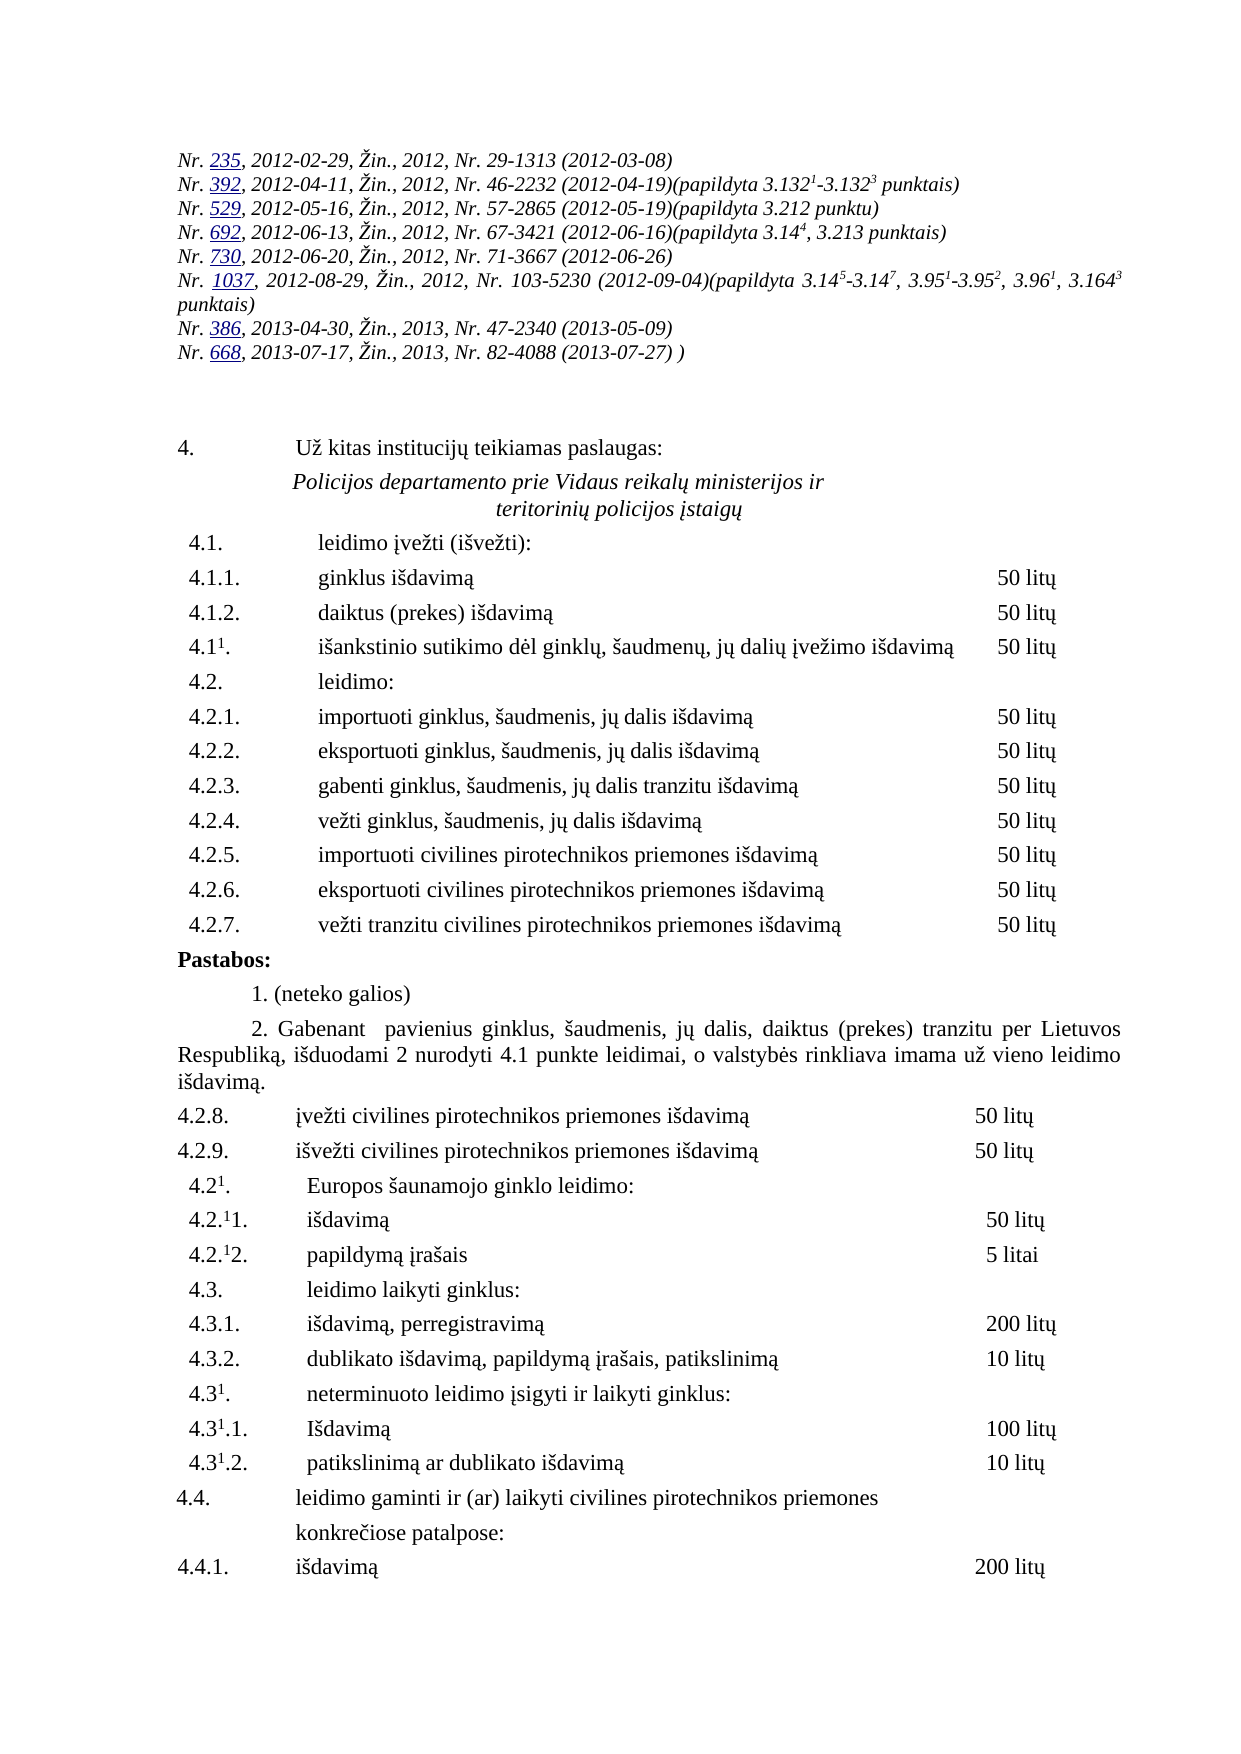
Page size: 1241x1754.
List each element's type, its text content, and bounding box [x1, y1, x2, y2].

text 4. Už kitas institucijų teikiamas paslaugas: [177, 434, 945, 460]
table_cell 200 litų [986, 1311, 1133, 1345]
table_cell dublikato išdavimą, papildymą įrašais, patikslinimą [307, 1345, 986, 1380]
table_cell Išdavimą [307, 1415, 986, 1449]
table_cell 4.11. [177, 634, 307, 668]
table_cell 4.2.7. [177, 911, 307, 946]
table_cell 50 litų [986, 738, 1133, 772]
table_cell patikslinimą ar dublikato išdavimą [307, 1449, 986, 1484]
text Nr. 1037, 2012-08-29, Žin., 2012, Nr. 103-5230 (2012-09-04)(papildyta 3.145-3.147, 3.951-3.952, 3.961, 3.1643 punktais) [177, 268, 1122, 316]
table_header 4.1. [177, 529, 307, 564]
table_header 4.21. [177, 1172, 307, 1206]
text Nr. 730, 2012-06-20, Žin., 2012, Nr. 71-3667 (2012-06-26) [177, 244, 1122, 268]
text 2. Gabenant pavienius ginklus, šaudmenis, jų dalis, daiktus (prekes) tranzitu per Lietuvos Respubliką, išduodami 2 nurodyti 4.1 punkte leidimai, o valstybės rinkliava imama už vieno leidimo išdavimą. [177, 1015, 1122, 1094]
table_cell 50 litų [986, 876, 1133, 911]
table_cell vežti tranzitu civilines pirotechnikos priemones išdavimą [307, 911, 986, 946]
table_cell leidimo laikyti ginklus: [307, 1276, 986, 1311]
table_header [986, 529, 1133, 564]
table_cell 50 litų [986, 599, 1133, 633]
table_cell 4.2. [177, 668, 307, 703]
text 4.2.9. išvežti civilines pirotechnikos priemones išdavimą 50 litų [177, 1137, 1122, 1163]
table_cell 5 litai [986, 1241, 1133, 1276]
table_cell [986, 1380, 1133, 1414]
text Pastabos: [177, 946, 1122, 972]
table_cell 100 litų [986, 1415, 1133, 1449]
text 4.4. leidimo gaminti ir (ar) laikyti civilines pirotechnikos priemones [176, 1484, 974, 1510]
table_cell 50 litų [986, 564, 1133, 599]
table_cell ginklus išdavimą [307, 564, 986, 599]
table_cell išankstinio sutikimo dėl ginklų, šaudmenų, jų dalių įvežimo išdavimą [307, 634, 986, 668]
table_cell neterminuoto leidimo įsigyti ir laikyti ginklus: [307, 1380, 986, 1414]
table_cell importuoti civilines pirotechnikos priemones išdavimą [307, 842, 986, 876]
table_cell 50 litų [986, 807, 1133, 842]
table_cell 4.1.1. [177, 564, 307, 599]
table_cell 50 litų [986, 634, 1133, 668]
text konkrečiose patalpose: [176, 1519, 974, 1545]
table_cell 4.2.6. [177, 876, 307, 911]
table_cell 4.1.2. [177, 599, 307, 633]
table_cell [986, 1276, 1133, 1311]
table_cell išdavimą, perregistravimą [307, 1311, 986, 1345]
table_cell daiktus (prekes) išdavimą [307, 599, 986, 633]
text Nr. 668, 2013-07-17, Žin., 2013, Nr. 82-4088 (2013-07-27) ) [177, 340, 1122, 364]
text 4.2.8. įvežti civilines pirotechnikos priemones išdavimą 50 litų [177, 1102, 1226, 1129]
table_cell eksportuoti ginklus, šaudmenis, jų dalis išdavimą [307, 738, 986, 772]
table_cell 4.3.1. [177, 1311, 307, 1345]
table_cell 50 litų [986, 1206, 1133, 1241]
table_cell išdavimą [307, 1206, 986, 1241]
table_cell 50 litų [986, 842, 1133, 876]
table_cell 10 litų [986, 1449, 1133, 1484]
table_cell 4.2.5. [177, 842, 307, 876]
text Nr. 386, 2013-04-30, Žin., 2013, Nr. 47-2340 (2013-05-09) [177, 316, 1122, 340]
text Nr. 529, 2012-05-16, Žin., 2012, Nr. 57-2865 (2012-05-19)(papildyta 3.212 punktu) [177, 196, 1122, 220]
table_header leidimo įvežti (išvežti): [307, 529, 986, 564]
table_cell 4.3.2. [177, 1345, 307, 1380]
table_cell 4.2.11. [177, 1206, 307, 1241]
table_cell 4.2.4. [177, 807, 307, 842]
table_cell vežti ginklus, šaudmenis, jų dalis išdavimą [307, 807, 986, 842]
table_cell 4.2.12. [177, 1241, 307, 1276]
table_cell 4.31.2. [177, 1449, 307, 1484]
table_cell eksportuoti civilines pirotechnikos priemones išdavimą [307, 876, 986, 911]
text 4.4.1. išdavimą 200 litų [177, 1553, 1137, 1580]
text Nr. 235, 2012-02-29, Žin., 2012, Nr. 29-1313 (2012-03-08) [177, 148, 1122, 172]
table_cell [986, 668, 1133, 703]
text Nr. 392, 2012-04-11, Žin., 2012, Nr. 46-2232 (2012-04-19)(papildyta 3.1321-3.1323 punktais) [177, 172, 1122, 196]
table_cell 50 litų [986, 772, 1133, 807]
table_cell 50 litų [986, 911, 1133, 946]
table_cell 4.2.2. [177, 738, 307, 772]
table_cell 4.31. [177, 1380, 307, 1414]
table_cell papildymą įrašais [307, 1241, 986, 1276]
table_cell gabenti ginklus, šaudmenis, jų dalis tranzitu išdavimą [307, 772, 986, 807]
table_cell leidimo: [307, 668, 986, 703]
text Policijos departamento prie Vidaus reikalų ministerijos ir teritorinių policijos įstaigų [177, 468, 945, 521]
text Nr. 692, 2012-06-13, Žin., 2012, Nr. 67-3421 (2012-06-16)(papildyta 3.144, 3.213 punktais) [177, 220, 1122, 244]
table_cell 4.2.3. [177, 772, 307, 807]
table_cell 4.31.1. [177, 1415, 307, 1449]
table_cell 4.2.1. [177, 703, 307, 737]
table_cell 50 litų [986, 703, 1133, 737]
table_header [986, 1172, 1133, 1206]
table_header Europos šaunamojo ginklo leidimo: [307, 1172, 986, 1206]
table_cell importuoti ginklus, šaudmenis, jų dalis išdavimą [307, 703, 986, 737]
table_cell 4.3. [177, 1276, 307, 1311]
text 1. (neteko galios) [177, 980, 1122, 1007]
table_cell 10 litų [986, 1345, 1133, 1380]
